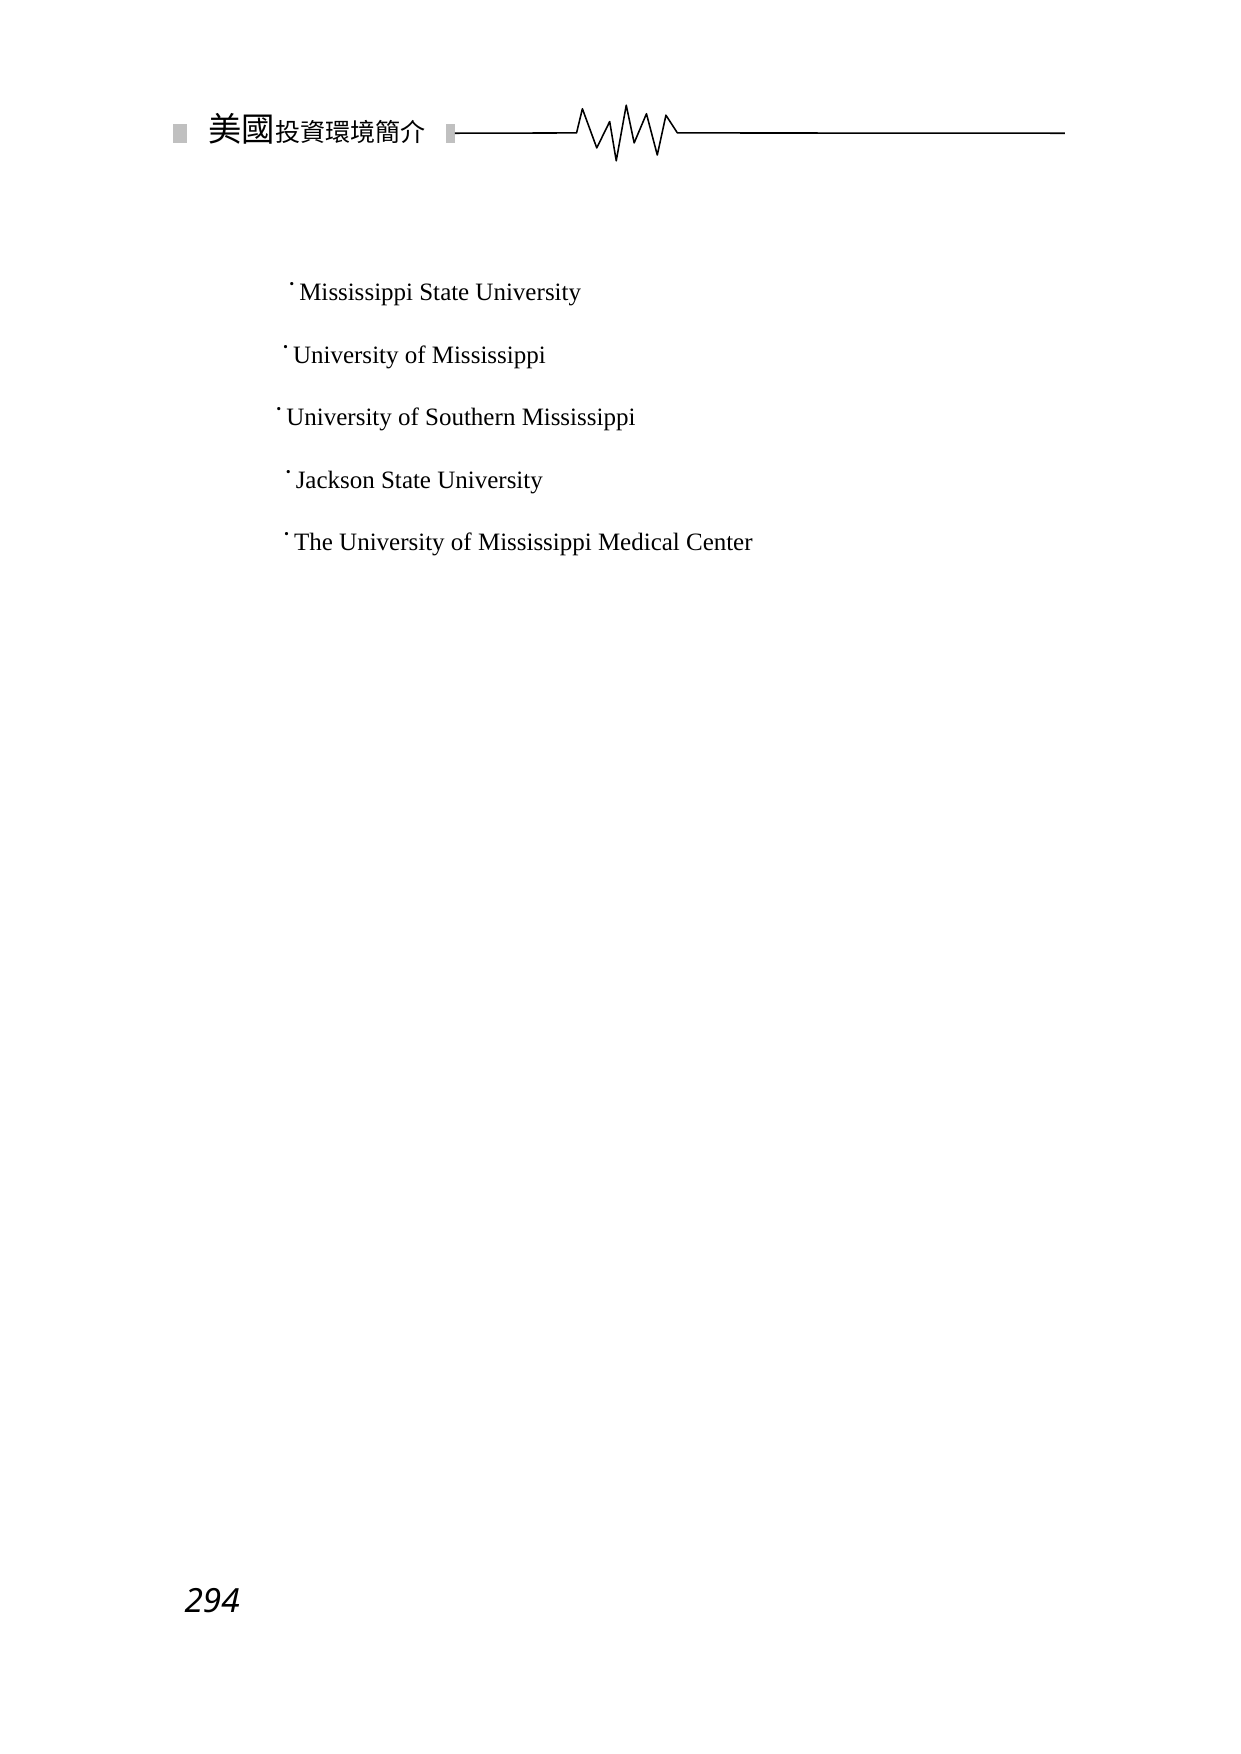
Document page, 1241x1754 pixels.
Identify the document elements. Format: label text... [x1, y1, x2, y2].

text ˙University of Mississippi [183, 313, 1058, 375]
text ˙The University of Mississippi Medical Center [183, 500, 1058, 563]
text ˙Mississippi State University [183, 250, 1058, 313]
text ˙Jackson State University [183, 438, 1058, 500]
text ˙University of Southern Mississippi [183, 375, 1058, 438]
